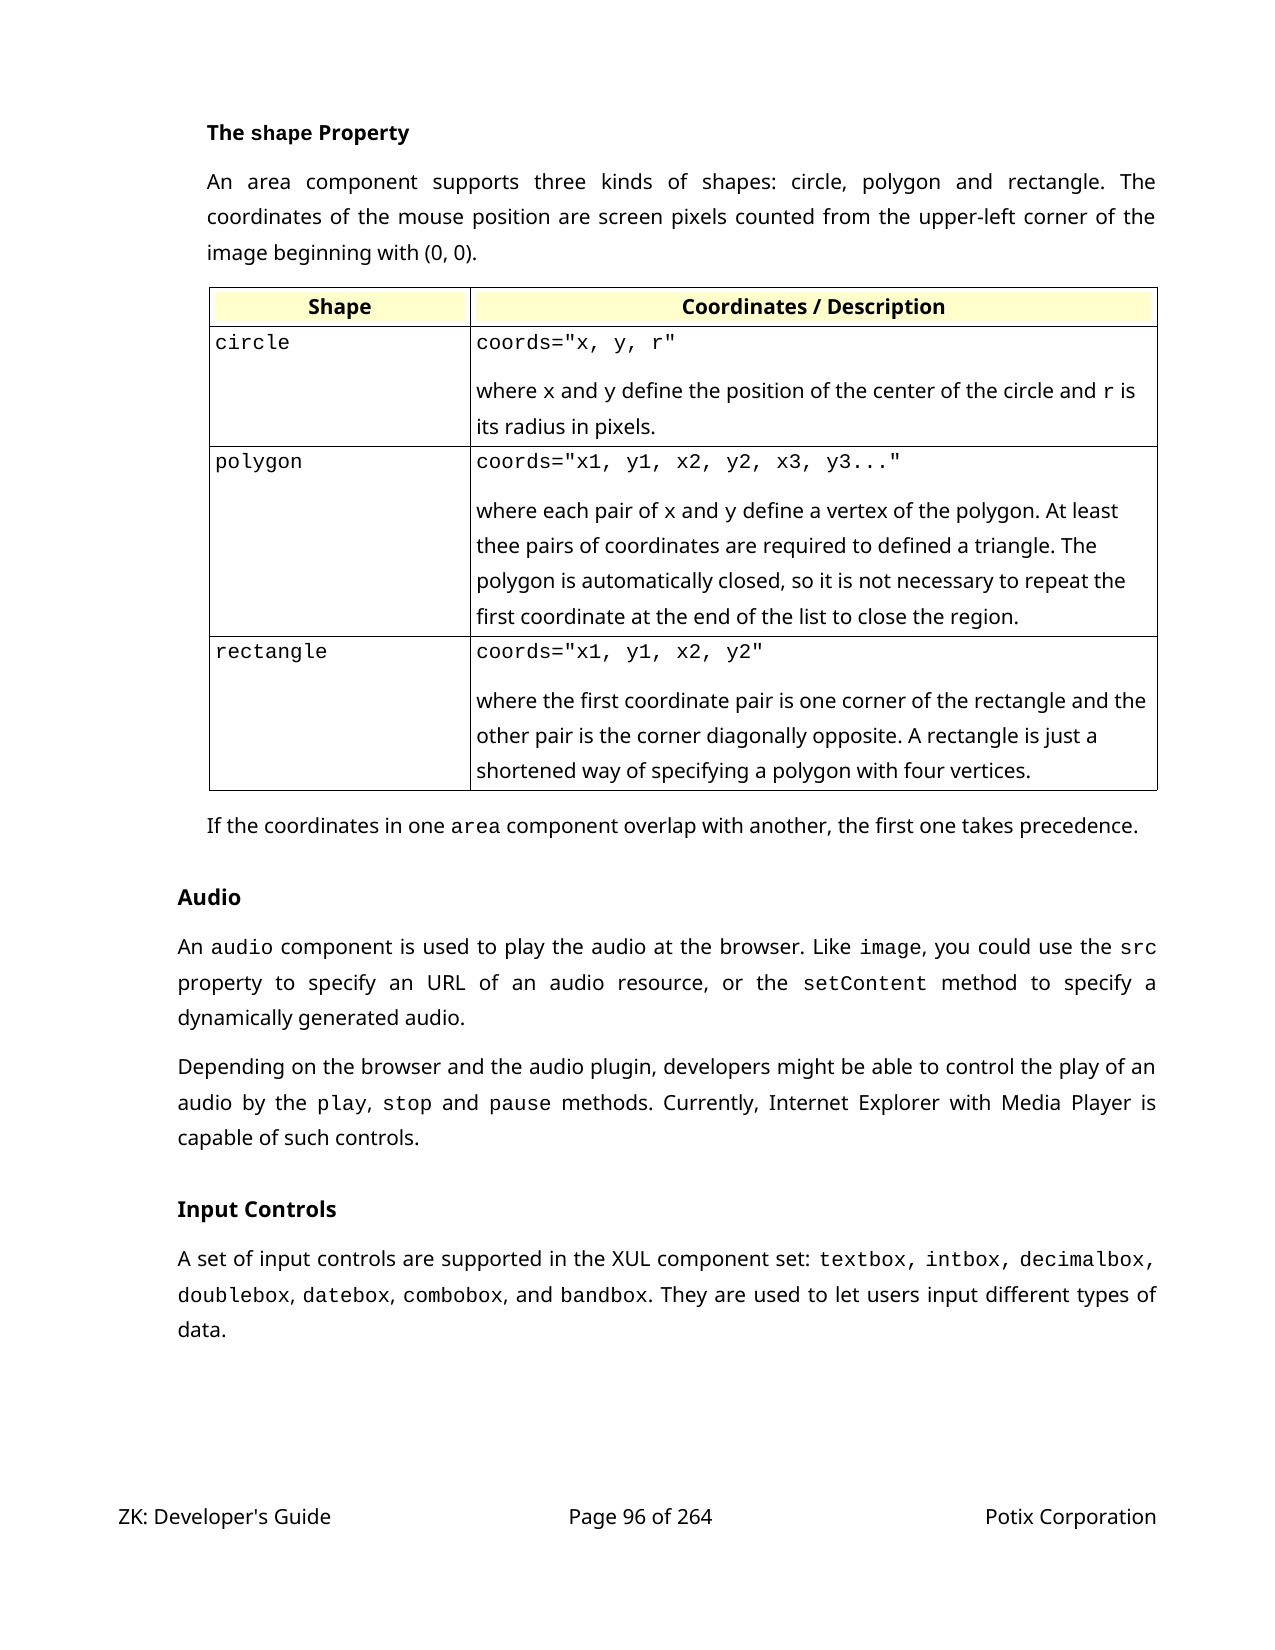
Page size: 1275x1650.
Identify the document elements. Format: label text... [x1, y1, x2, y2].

text Depending on the browser and the audio plugin, developers might be able to control the play of an audio by the play, stop and pause methods. Currently, Internet Explorer with Media Player is capable of such controls. [177, 1052, 1157, 1151]
table_cell rectangle [210, 637, 470, 790]
text If the coordinates in one area component overlap with another, the first one takes precedence. [207, 811, 1157, 839]
subtitle Audio [177, 882, 1157, 912]
text A set of input controls are supported in the XUL component set: textbox, intbox, decimalbox, doublebox, datebox, combobox, and bandbox. They are used to let users input different types of data. [177, 1244, 1157, 1344]
text An area component supports three kinds of shapes: circle, polygon and rectangle. The coordinates of the mouse position are screen pixels counted from the upper-left corner of the image beginning with (0, 0). [207, 167, 1157, 266]
table_cell coords="x1, y1, x2, y2, x3, y3..." where each pair of x and y define a vertex of the polygon. At least thee pairs of coordinates are required to defined a triangle. The polygon is automatically closed, so it is not necessary to repeat the first coordinate at the end of the list to close the region. [471, 447, 1157, 636]
subtitle Input Controls [177, 1194, 1157, 1224]
table_cell polygon [210, 447, 470, 636]
subtitle The shape Property [207, 118, 1157, 147]
table_cell coords="x1, y1, x2, y2" where the first coordinate pair is one corner of the rectangle and the other pair is the corner diagonally opposite. A rectangle is just a shortened way of specifying a polygon with four vertices. [471, 637, 1157, 790]
table_header Shape [210, 288, 470, 326]
table_cell circle [210, 327, 470, 446]
text An audio component is used to play the audio at the browser. Like image, you could use the src property to specify an URL of an audio resource, or the setContent method to specify a dynamically generated audio. [177, 932, 1157, 1032]
table_cell coords="x, y, r" where x and y define the position of the center of the circle and r is its radius in pixels. [471, 327, 1157, 446]
table_header Coordinates / Description [471, 288, 1157, 326]
